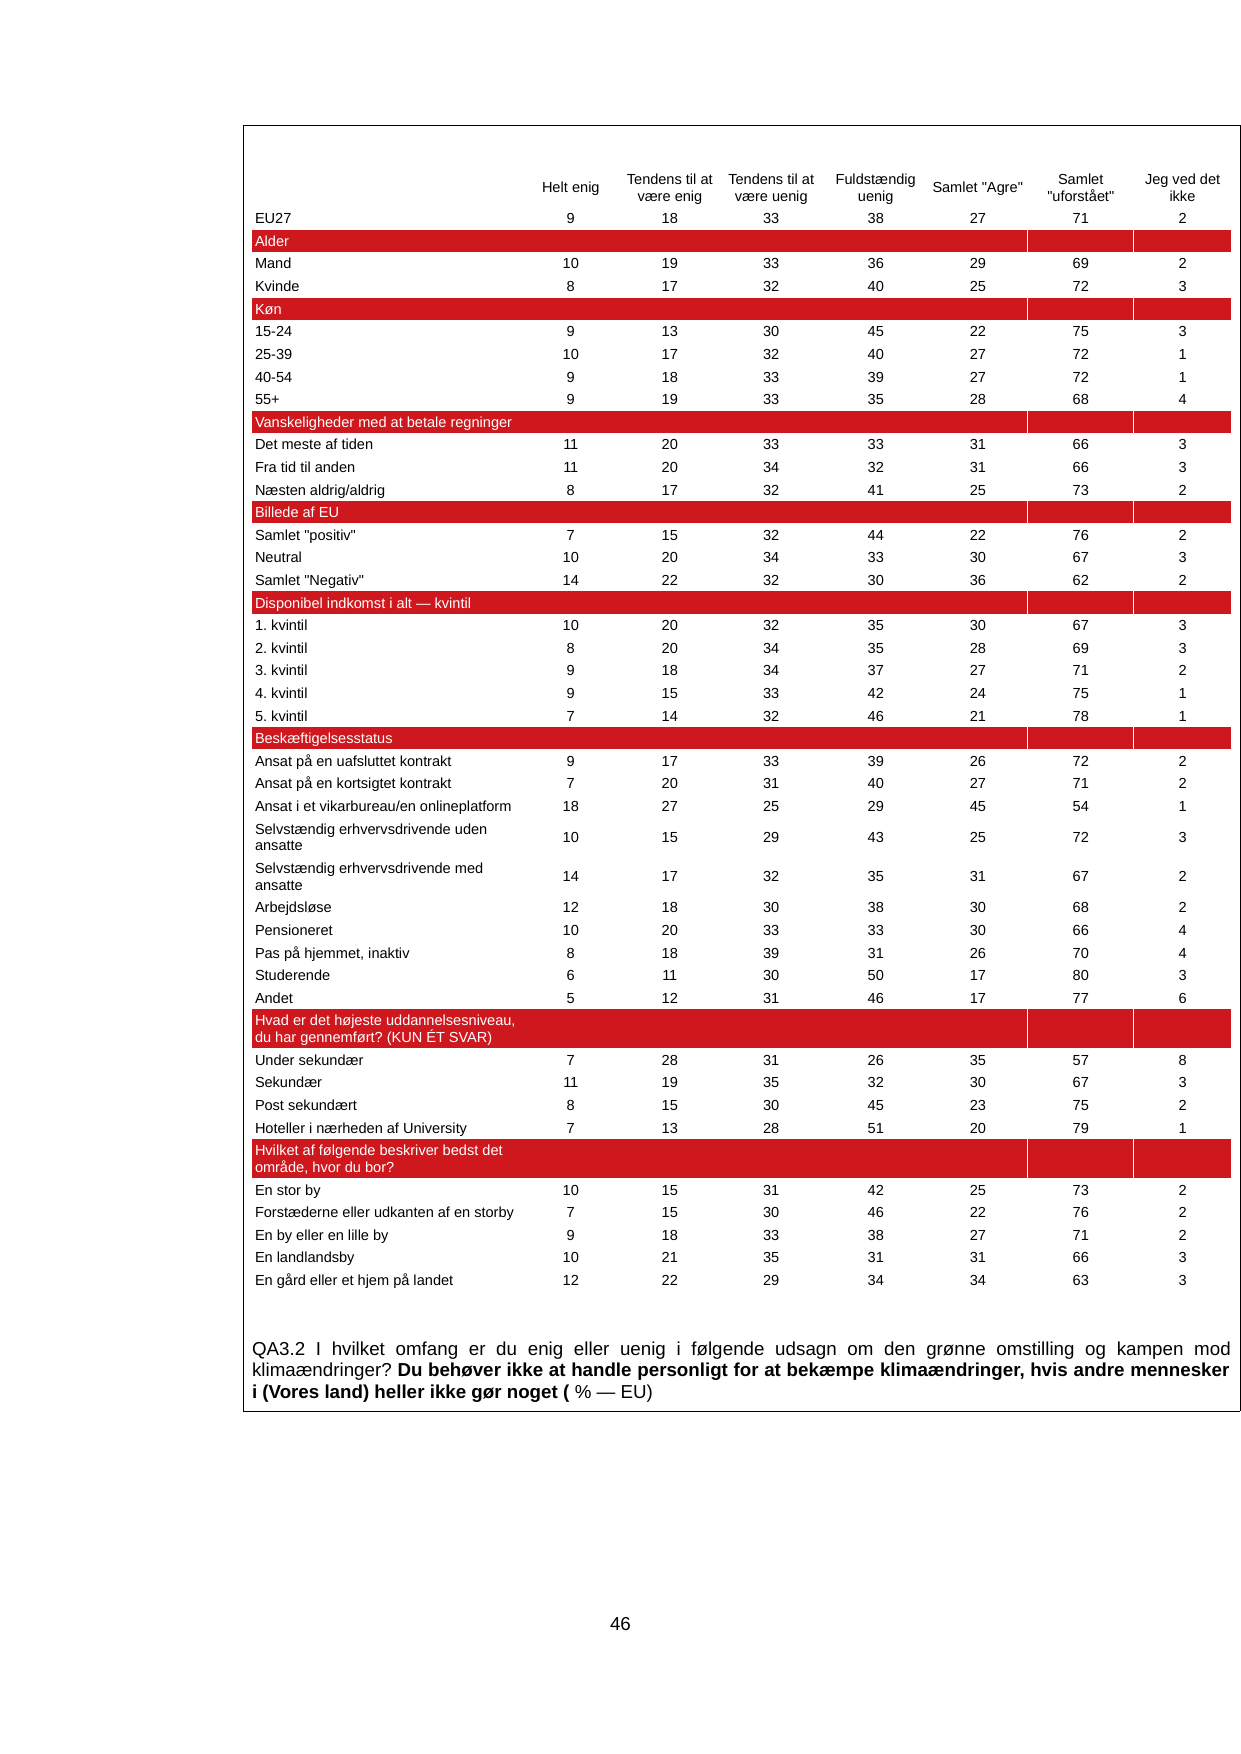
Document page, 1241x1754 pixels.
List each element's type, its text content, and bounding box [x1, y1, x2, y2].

table_cell 45 [823, 320, 928, 343]
table_cell [719, 501, 823, 523]
table_cell 7 [521, 704, 620, 727]
table_cell 8 [521, 1094, 620, 1116]
table_cell 67 [1028, 614, 1133, 637]
table_cell [719, 727, 823, 749]
table_cell 66 [1028, 433, 1133, 456]
table_cell 22 [928, 1201, 1027, 1223]
table_cell 2. kvintil [252, 637, 521, 659]
table_cell 10 [521, 343, 620, 365]
table_cell 3 [1134, 275, 1231, 297]
table_cell 77 [1028, 987, 1133, 1009]
table_cell 34 [719, 637, 823, 659]
table_cell 38 [823, 1224, 928, 1246]
table_cell Neutral [252, 546, 521, 569]
table_cell [521, 501, 620, 523]
table_cell 2 [1134, 857, 1231, 896]
table_cell 9 [521, 388, 620, 411]
table_cell 40 [823, 275, 928, 297]
table_cell 36 [823, 252, 928, 275]
table_cell 10 [521, 546, 620, 569]
table_header Fuldstændig uenig [823, 168, 928, 207]
table_cell Ansat på en uafsluttet kontrakt [252, 750, 521, 772]
table_cell 21 [620, 1246, 719, 1269]
table_cell 20 [928, 1116, 1027, 1139]
table_cell 35 [823, 637, 928, 659]
table_cell Alder [252, 230, 521, 252]
table_cell 3 [1134, 433, 1231, 456]
table_cell 8 [521, 941, 620, 964]
table_cell 72 [1028, 343, 1133, 365]
table_cell 4. kvintil [252, 682, 521, 704]
table_cell 26 [928, 750, 1027, 772]
table_cell 75 [1028, 682, 1133, 704]
table_cell 34 [928, 1269, 1027, 1291]
table_cell 24 [928, 682, 1027, 704]
table_cell En gård eller et hjem på landet [252, 1269, 521, 1291]
table_cell 30 [928, 546, 1027, 569]
table_cell 15 [620, 1178, 719, 1201]
table_cell 38 [823, 896, 928, 919]
table_cell 4 [1134, 919, 1231, 941]
table_cell [823, 1009, 928, 1048]
table_cell 3 [1134, 637, 1231, 659]
table_cell [521, 1009, 620, 1048]
table_cell 30 [928, 614, 1027, 637]
table_cell 30 [719, 320, 823, 343]
table_cell 29 [823, 795, 928, 817]
table_cell 3 [1134, 546, 1231, 569]
table_cell 46 [823, 987, 928, 1009]
table_cell 4 [1134, 388, 1231, 411]
table_cell 25-39 [252, 343, 521, 365]
table_cell 2 [1134, 659, 1231, 682]
table_cell 33 [719, 365, 823, 388]
table_cell 35 [823, 388, 928, 411]
table_cell Beskæftigelsesstatus [252, 727, 521, 749]
table_cell [620, 727, 719, 749]
table_cell 20 [620, 433, 719, 456]
table_cell 22 [928, 524, 1027, 546]
table_cell [1134, 591, 1231, 614]
table_cell 73 [1028, 478, 1133, 501]
table_cell 32 [823, 1071, 928, 1094]
table_cell 6 [1134, 987, 1231, 1009]
table_cell 68 [1028, 896, 1133, 919]
table_cell 13 [620, 1116, 719, 1139]
table_cell Post sekundært [252, 1094, 521, 1116]
table_cell [1134, 298, 1231, 320]
table_cell 22 [620, 569, 719, 591]
table_cell 30 [823, 569, 928, 591]
table_cell [1028, 298, 1133, 320]
table_cell 25 [928, 275, 1027, 297]
table_cell 34 [719, 456, 823, 478]
table_cell 67 [1028, 857, 1133, 896]
table_cell 50 [823, 964, 928, 987]
table_cell 29 [719, 1269, 823, 1291]
table_cell En by eller en lille by [252, 1224, 521, 1246]
table_cell 44 [823, 524, 928, 546]
table_cell 1 [1134, 1116, 1231, 1139]
table_cell 39 [719, 941, 823, 964]
table_cell 1 [1134, 365, 1231, 388]
table_cell 3 [1134, 614, 1231, 637]
table_header Tendens til at være enig [620, 168, 719, 207]
table_cell 2 [1134, 772, 1231, 795]
table_cell 78 [1028, 704, 1133, 727]
table_cell 22 [620, 1269, 719, 1291]
table_cell 71 [1028, 772, 1133, 795]
table_cell 14 [620, 704, 719, 727]
table_cell 18 [620, 1224, 719, 1246]
table_header [252, 168, 521, 207]
table_cell 71 [1028, 207, 1133, 230]
table_cell 34 [823, 1269, 928, 1291]
table_cell 11 [521, 433, 620, 456]
table_cell 75 [1028, 320, 1133, 343]
table_cell 41 [823, 478, 928, 501]
table_cell Ansat i et vikarbureau/en onlineplatform [252, 795, 521, 817]
table_cell 30 [719, 1201, 823, 1223]
table_cell 2 [1134, 896, 1231, 919]
table_cell 3 [1134, 964, 1231, 987]
table_cell [1134, 411, 1231, 433]
table_cell 1 [1134, 682, 1231, 704]
table_cell [521, 1139, 620, 1178]
table_cell 30 [928, 1071, 1027, 1094]
table_cell 67 [1028, 546, 1133, 569]
table_cell Kvinde [252, 275, 521, 297]
table_cell 80 [1028, 964, 1133, 987]
table_cell 10 [521, 919, 620, 941]
table_cell 31 [719, 987, 823, 1009]
table_cell 35 [823, 857, 928, 896]
table_cell 3 [1134, 456, 1231, 478]
table_cell 9 [521, 320, 620, 343]
table_cell Hvad er det højeste uddannelsesniveau, du har gennemført? (KUN ÉT SVAR) [252, 1009, 521, 1048]
table_cell [521, 298, 620, 320]
table_cell 25 [928, 818, 1027, 857]
table_cell Hoteller i nærheden af University [252, 1116, 521, 1139]
table_cell 32 [719, 524, 823, 546]
table_cell 66 [1028, 456, 1133, 478]
table_cell [928, 411, 1027, 433]
table_cell 35 [928, 1049, 1027, 1071]
table_cell 2 [1134, 478, 1231, 501]
table_cell [823, 1139, 928, 1178]
table_cell 12 [521, 1269, 620, 1291]
table_cell [823, 230, 928, 252]
table_cell 28 [620, 1049, 719, 1071]
table_cell 10 [521, 1246, 620, 1269]
table_cell Hvilket af følgende beskriver bedst det område, hvor du bor? [252, 1139, 521, 1178]
table_cell 21 [928, 704, 1027, 727]
table_cell 34 [719, 546, 823, 569]
table_cell Arbejdsløse [252, 896, 521, 919]
table_cell Disponibel indkomst i alt — kvintil [252, 591, 521, 614]
table_cell 30 [719, 896, 823, 919]
table_cell 31 [928, 433, 1027, 456]
table_cell 25 [928, 478, 1027, 501]
table_cell 5 [521, 987, 620, 1009]
table_cell 11 [521, 1071, 620, 1094]
table_cell 10 [521, 1178, 620, 1201]
table_cell 71 [1028, 1224, 1133, 1246]
table_cell 9 [521, 1224, 620, 1246]
table_cell 2 [1134, 1094, 1231, 1116]
table_cell [823, 591, 928, 614]
table_cell 30 [928, 919, 1027, 941]
table_cell 38 [823, 207, 928, 230]
table_cell 27 [928, 772, 1027, 795]
table_cell 32 [719, 478, 823, 501]
table_cell Billede af EU [252, 501, 521, 523]
table_cell 31 [823, 941, 928, 964]
table_cell 7 [521, 772, 620, 795]
table_cell Andet [252, 987, 521, 1009]
table_header Helt enig [521, 168, 620, 207]
table_cell 32 [719, 569, 823, 591]
table_cell 10 [521, 252, 620, 275]
table_cell 25 [928, 1178, 1027, 1201]
table_cell [719, 230, 823, 252]
table_cell [1134, 727, 1231, 749]
table_cell [620, 591, 719, 614]
table_cell Pensioneret [252, 919, 521, 941]
table_cell 17 [928, 964, 1027, 987]
table_cell 27 [928, 1224, 1027, 1246]
table_cell 69 [1028, 637, 1133, 659]
table_cell 54 [1028, 795, 1133, 817]
table_cell [719, 298, 823, 320]
table_header Samlet "Agre" [928, 168, 1027, 207]
table_cell Ansat på en kortsigtet kontrakt [252, 772, 521, 795]
table_cell [620, 411, 719, 433]
table_cell 1 [1134, 343, 1231, 365]
table_cell [928, 591, 1027, 614]
table_cell 2 [1134, 1224, 1231, 1246]
table_cell 18 [521, 795, 620, 817]
table_cell 30 [719, 964, 823, 987]
table_cell Vanskeligheder med at betale regninger [252, 411, 521, 433]
table_cell 66 [1028, 1246, 1133, 1269]
table_cell 3. kvintil [252, 659, 521, 682]
table_cell [521, 230, 620, 252]
table_cell Samlet "positiv" [252, 524, 521, 546]
table_cell 17 [620, 478, 719, 501]
table_cell 33 [719, 252, 823, 275]
table_cell 79 [1028, 1116, 1133, 1139]
table_cell 35 [719, 1246, 823, 1269]
table_cell 73 [1028, 1178, 1133, 1201]
table_cell 17 [620, 857, 719, 896]
table_cell [823, 411, 928, 433]
table_cell 8 [521, 637, 620, 659]
table_cell 31 [928, 456, 1027, 478]
table_cell 8 [521, 478, 620, 501]
text QA3.2 I hvilket omfang er du enig eller uenig i følgende udsagn om den grønne omstilling og kampen mod klimaændringer? Du behøver ikke at handle personligt for at bekæmpe klimaændringer, hvis andre mennesker i (Vores land) heller ikke gør noget ( % — EU) [252, 1337, 1231, 1402]
table_cell [1134, 501, 1231, 523]
table_cell 63 [1028, 1269, 1133, 1291]
table_cell [1028, 501, 1133, 523]
table_cell 55+ [252, 388, 521, 411]
table_cell 27 [928, 207, 1027, 230]
table_cell 9 [521, 207, 620, 230]
table_cell [928, 298, 1027, 320]
table_cell 42 [823, 1178, 928, 1201]
table_cell 20 [620, 614, 719, 637]
table_cell 2 [1134, 1201, 1231, 1223]
table_cell 15 [620, 1201, 719, 1223]
table_cell 6 [521, 964, 620, 987]
table_cell 18 [620, 659, 719, 682]
table_cell [823, 501, 928, 523]
table_cell Forstæderne eller udkanten af en storby [252, 1201, 521, 1223]
table_cell 72 [1028, 818, 1133, 857]
table_cell 17 [620, 343, 719, 365]
table_cell 17 [928, 987, 1027, 1009]
table_cell [928, 501, 1027, 523]
table_cell 33 [719, 1224, 823, 1246]
table_cell 18 [620, 365, 719, 388]
table_cell [1028, 230, 1133, 252]
table_cell 12 [521, 896, 620, 919]
table_header Jeg ved det ikke [1134, 168, 1231, 207]
table_cell 35 [823, 614, 928, 637]
table_cell 39 [823, 750, 928, 772]
table_cell 40 [823, 343, 928, 365]
table_cell [1134, 1139, 1231, 1178]
table_cell 2 [1134, 524, 1231, 546]
table_cell 29 [719, 818, 823, 857]
table_cell 34 [719, 659, 823, 682]
table_cell 32 [823, 456, 928, 478]
table_cell Fra tid til anden [252, 456, 521, 478]
table_cell 8 [521, 275, 620, 297]
table_cell 68 [1028, 388, 1133, 411]
table_cell 14 [521, 569, 620, 591]
table_cell 30 [719, 1094, 823, 1116]
table_cell 76 [1028, 524, 1133, 546]
table_cell 33 [823, 433, 928, 456]
table_cell 33 [719, 750, 823, 772]
table_cell 1 [1134, 795, 1231, 817]
table_cell [521, 591, 620, 614]
table_cell 17 [620, 750, 719, 772]
table_cell 9 [521, 750, 620, 772]
table_cell 3 [1134, 1269, 1231, 1291]
table_cell 19 [620, 1071, 719, 1094]
table_cell 13 [620, 320, 719, 343]
table_cell 2 [1134, 750, 1231, 772]
table_cell En stor by [252, 1178, 521, 1201]
table_cell 7 [521, 1201, 620, 1223]
table_cell [1134, 1009, 1231, 1048]
table_cell 27 [928, 659, 1027, 682]
table_cell 31 [928, 857, 1027, 896]
table_cell 71 [1028, 659, 1133, 682]
table_cell [620, 501, 719, 523]
table_cell 2 [1134, 569, 1231, 591]
table_cell 15 [620, 1094, 719, 1116]
table_cell [620, 1139, 719, 1178]
table_cell 45 [823, 1094, 928, 1116]
table_cell 22 [928, 320, 1027, 343]
table_header Tendens til at være uenig [719, 168, 823, 207]
table_cell Næsten aldrig/aldrig [252, 478, 521, 501]
table_cell 9 [521, 659, 620, 682]
table_cell [928, 727, 1027, 749]
table_cell Under sekundær [252, 1049, 521, 1071]
table_cell Selvstændig erhvervsdrivende med ansatte [252, 857, 521, 896]
table_cell 12 [620, 987, 719, 1009]
table_cell 11 [521, 456, 620, 478]
table_cell 18 [620, 207, 719, 230]
table_cell 28 [928, 637, 1027, 659]
table_cell 37 [823, 659, 928, 682]
table_cell [823, 727, 928, 749]
table_cell 7 [521, 1049, 620, 1071]
table_cell 26 [928, 941, 1027, 964]
table_cell [1028, 1009, 1133, 1048]
table_cell 67 [1028, 1071, 1133, 1094]
table_cell [928, 230, 1027, 252]
table_cell [521, 411, 620, 433]
table_cell 20 [620, 456, 719, 478]
table_cell [719, 591, 823, 614]
table_cell 57 [1028, 1049, 1133, 1071]
table_cell [620, 298, 719, 320]
table_cell 72 [1028, 275, 1133, 297]
table_cell 15 [620, 818, 719, 857]
table_cell [928, 1139, 1027, 1178]
table_cell 7 [521, 524, 620, 546]
table_cell 10 [521, 614, 620, 637]
table_cell 4 [1134, 941, 1231, 964]
table_cell 2 [1134, 1178, 1231, 1201]
table_cell 14 [521, 857, 620, 896]
table_cell 9 [521, 365, 620, 388]
table_cell Mand [252, 252, 521, 275]
table_cell 33 [823, 919, 928, 941]
table_cell 27 [928, 365, 1027, 388]
table_cell 32 [719, 857, 823, 896]
table_cell 5. kvintil [252, 704, 521, 727]
table_cell 19 [620, 388, 719, 411]
table_cell Pas på hjemmet, inaktiv [252, 941, 521, 964]
table_cell [928, 1009, 1027, 1048]
table_cell Det meste af tiden [252, 433, 521, 456]
table_cell [1028, 411, 1133, 433]
table_cell [1028, 727, 1133, 749]
table_cell 1. kvintil [252, 614, 521, 637]
table_cell 9 [521, 682, 620, 704]
table_cell 76 [1028, 1201, 1133, 1223]
table_cell 25 [719, 795, 823, 817]
table_cell 32 [719, 704, 823, 727]
table_cell Sekundær [252, 1071, 521, 1094]
table_cell 1 [1134, 704, 1231, 727]
table_cell EU27 [252, 207, 521, 230]
table_cell Selvstændig erhvervsdrivende uden ansatte [252, 818, 521, 857]
table_cell 2 [1134, 207, 1231, 230]
table_cell 20 [620, 919, 719, 941]
table_cell 27 [928, 343, 1027, 365]
table_cell [521, 727, 620, 749]
table_cell 32 [719, 275, 823, 297]
table_cell 20 [620, 772, 719, 795]
table_cell [620, 1009, 719, 1048]
table_cell 46 [823, 704, 928, 727]
table_cell 33 [719, 388, 823, 411]
table_cell 15 [620, 682, 719, 704]
table_cell Køn [252, 298, 521, 320]
table_cell 30 [928, 896, 1027, 919]
table_cell 46 [823, 1201, 928, 1223]
table_cell 2 [1134, 252, 1231, 275]
table_cell 23 [928, 1094, 1027, 1116]
table_cell 35 [719, 1071, 823, 1094]
table_cell 33 [719, 207, 823, 230]
table_cell 43 [823, 818, 928, 857]
table_cell 39 [823, 365, 928, 388]
table_cell 66 [1028, 919, 1133, 941]
table_cell [719, 1139, 823, 1178]
table_cell 15-24 [252, 320, 521, 343]
table_cell 62 [1028, 569, 1133, 591]
table_cell 32 [719, 614, 823, 637]
table_header Samlet "uforstået" [1028, 168, 1133, 207]
table_cell 15 [620, 524, 719, 546]
table_cell [620, 230, 719, 252]
table_cell 26 [823, 1049, 928, 1071]
table_cell 29 [928, 252, 1027, 275]
table_cell 33 [719, 919, 823, 941]
table_cell 51 [823, 1116, 928, 1139]
table_cell [1028, 591, 1133, 614]
table_cell 20 [620, 546, 719, 569]
table_cell 27 [620, 795, 719, 817]
table_cell 3 [1134, 1246, 1231, 1269]
table_cell 31 [719, 1178, 823, 1201]
table_cell 17 [620, 275, 719, 297]
table_cell 8 [1134, 1049, 1231, 1071]
table_cell 31 [928, 1246, 1027, 1269]
table_cell 45 [928, 795, 1027, 817]
table_cell [719, 411, 823, 433]
table_cell [1134, 230, 1231, 252]
table_cell 31 [823, 1246, 928, 1269]
table_cell 3 [1134, 320, 1231, 343]
table_cell 19 [620, 252, 719, 275]
table_cell 11 [620, 964, 719, 987]
table_cell [719, 1009, 823, 1048]
table_cell 20 [620, 637, 719, 659]
table_cell [1028, 1139, 1133, 1178]
table_cell 72 [1028, 365, 1133, 388]
table_cell 33 [823, 546, 928, 569]
table_cell 18 [620, 896, 719, 919]
table_cell 7 [521, 1116, 620, 1139]
table_cell 10 [521, 818, 620, 857]
table_cell 18 [620, 941, 719, 964]
table_cell Samlet "Negativ" [252, 569, 521, 591]
table_cell Studerende [252, 964, 521, 987]
table_cell En landlandsby [252, 1246, 521, 1269]
table_cell 69 [1028, 252, 1133, 275]
table_cell 70 [1028, 941, 1133, 964]
table_cell 28 [928, 388, 1027, 411]
table_cell 33 [719, 433, 823, 456]
table_cell 28 [719, 1116, 823, 1139]
table_cell 31 [719, 772, 823, 795]
table_cell 40 [823, 772, 928, 795]
table_cell 31 [719, 1049, 823, 1071]
table_cell 3 [1134, 1071, 1231, 1094]
table_cell 33 [719, 682, 823, 704]
table_cell 40-54 [252, 365, 521, 388]
table_cell 75 [1028, 1094, 1133, 1116]
table_cell 72 [1028, 750, 1133, 772]
table_cell 3 [1134, 818, 1231, 857]
table_cell 32 [719, 343, 823, 365]
table_cell 42 [823, 682, 928, 704]
table_cell [823, 298, 928, 320]
table_cell 36 [928, 569, 1027, 591]
